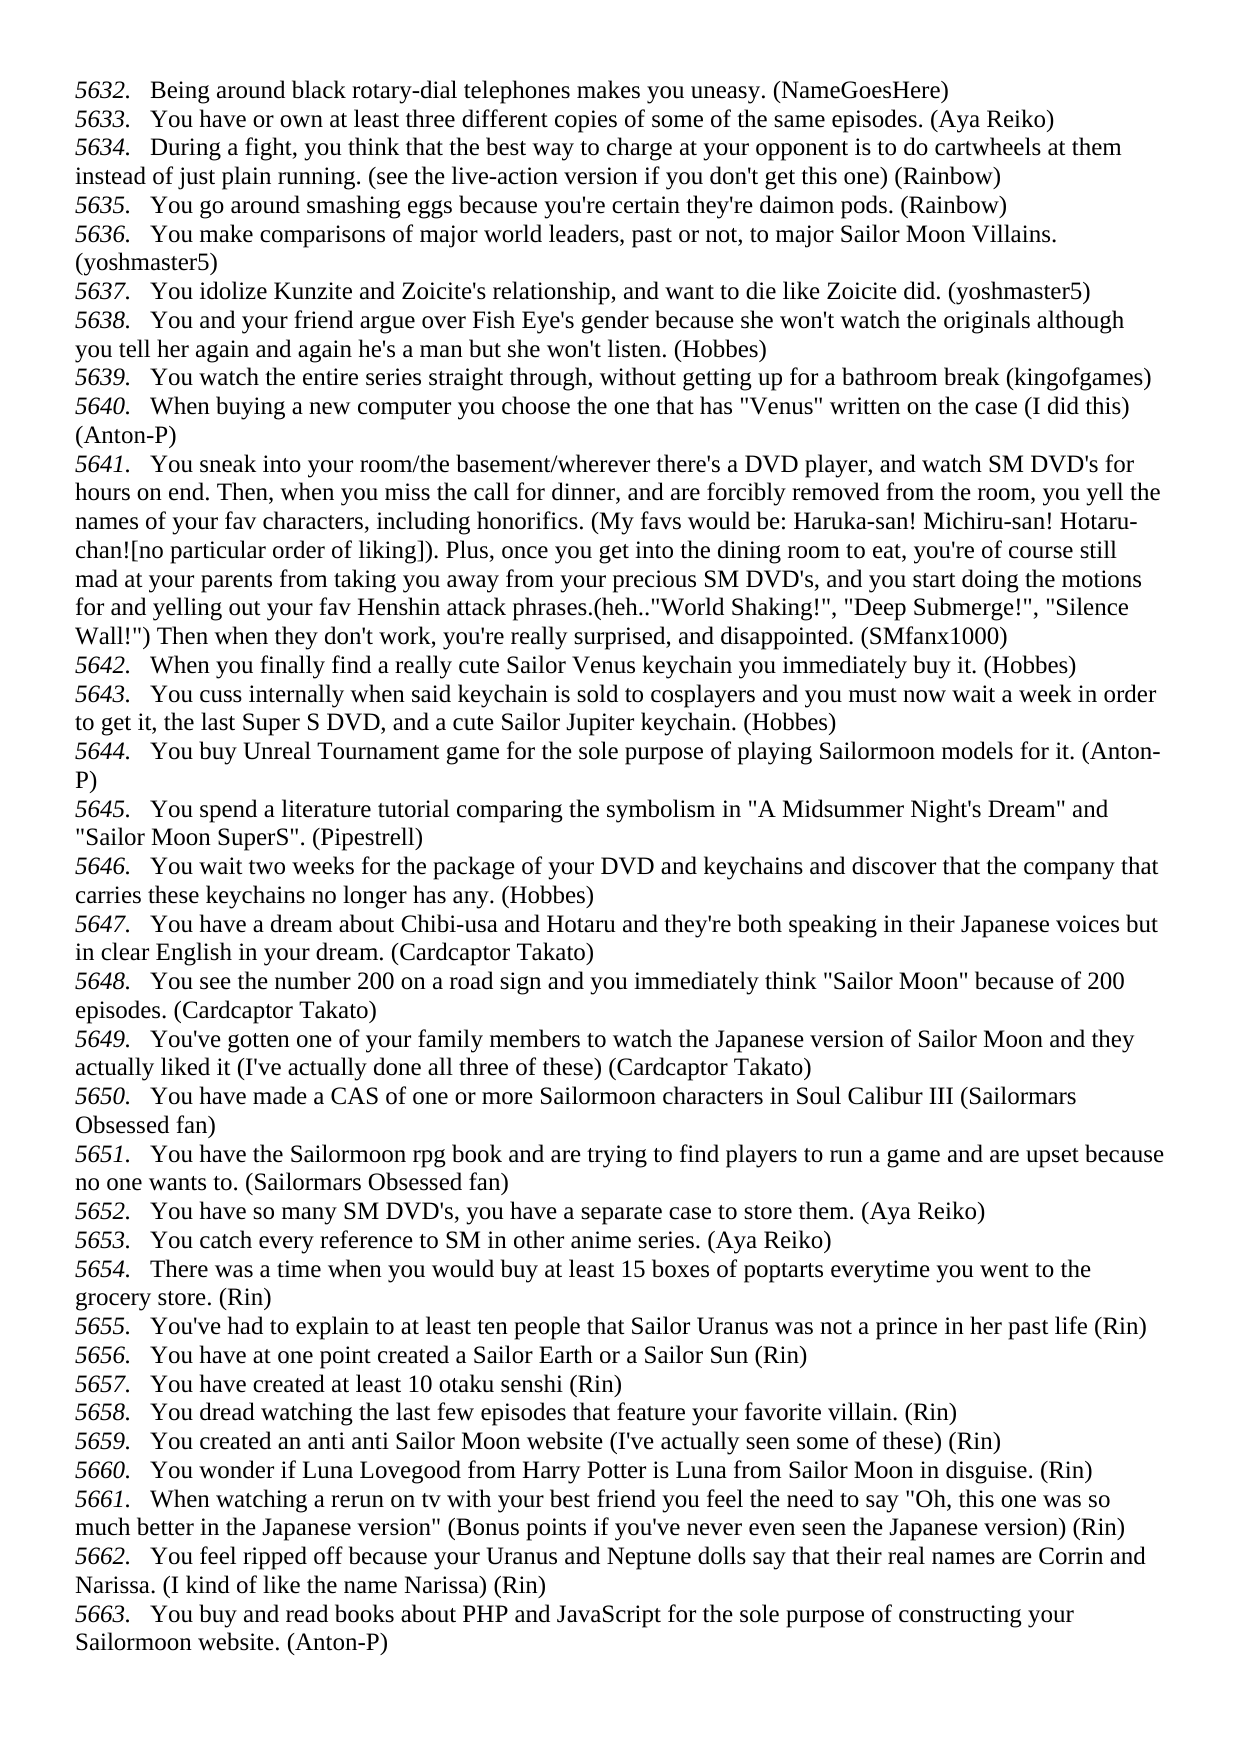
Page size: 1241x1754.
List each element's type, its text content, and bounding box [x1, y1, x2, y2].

list When watching a rerun on tv with your best friend you feel the need to say "Oh, this one was so much better in the Japanese version" (Bonus points if you've never even seen the Japanese version) (Rin) [75, 1484, 1165, 1541]
list You have the Sailormoon rpg book and are trying to find players to run a game and are upset because no one wants to. (Sailormars Obsessed fan) [75, 1139, 1165, 1196]
list You have so many SM DVD's, you have a separate case to store them. (Aya Reiko) [75, 1196, 1165, 1225]
list During a fight, you think that the best way to charge at your opponent is to do cartwheels at them instead of just plain running. (see the live-action version if you don't get this one) (Rainbow) [75, 132, 1165, 190]
list You and your friend argue over Fish Eye's gender because she won't watch the originals although you tell her again and again he's a man but she won't listen. (Hobbes) [75, 305, 1165, 362]
list Being around black rotary-dial telephones makes you uneasy. (NameGoesHere) [75, 75, 1165, 104]
list You cuss internally when said keychain is sold to cosplayers and you must now wait a week in order to get it, the last Super S DVD, and a cute Sailor Jupiter keychain. (Hobbes) [75, 679, 1165, 736]
list You dread watching the last few episodes that feature your favorite villain. (Rin) [75, 1397, 1165, 1426]
list You created an anti anti Sailor Moon website (I've actually seen some of these) (Rin) [75, 1426, 1165, 1455]
list You wait two weeks for the package of your DVD and keychains and discover that the company that carries these keychains no longer has any. (Hobbes) [75, 851, 1165, 909]
list You sneak into your room/the basement/wherever there's a DVD player, and watch SM DVD's for hours on end. Then, when you miss the call for dinner, and are forcibly removed from the room, you yell the names of your fav characters, including honorifics. (My favs would be: Haruka-san! Michiru-san! Hotaru-chan![no particular order of liking]). Plus, once you get into the dining room to eat, you're of course still mad at your parents from taking you away from your precious SM DVD's, and you start doing the motions for and yelling out your fav Henshin attack phrases.(heh.."World Shaking!", "Deep Submerge!", "Silence Wall!") Then when they don't work, you're really surprised, and disappointed. (SMfanx1000) [75, 449, 1165, 650]
list You've had to explain to at least ten people that Sailor Uranus was not a prince in her past life (Rin) [75, 1311, 1165, 1340]
list When buying a new computer you choose the one that has "Venus" written on the case (I did this) (Anton-P) [75, 391, 1165, 449]
list You have made a CAS of one or more Sailormoon characters in Soul Calibur III (Sailormars Obsessed fan) [75, 1081, 1165, 1139]
list You wonder if Luna Lovegood from Harry Potter is Luna from Sailor Moon in disguise. (Rin) [75, 1455, 1165, 1484]
list You make comparisons of major world leaders, past or not, to major Sailor Moon Villains. (yoshmaster5) [75, 219, 1165, 276]
list You go around smashing eggs because you're certain they're daimon pods. (Rainbow) [75, 190, 1165, 219]
list You idolize Kunzite and Zoicite's relationship, and want to die like Zoicite did. (yoshmaster5) [75, 276, 1165, 305]
list You have created at least 10 otaku senshi (Rin) [75, 1369, 1165, 1397]
list You have or own at least three different copies of some of the same episodes. (Aya Reiko) [75, 104, 1165, 132]
list You have a dream about Chibi-usa and Hotaru and they're both speaking in their Japanese voices but in clear English in your dream. (Cardcaptor Takato) [75, 909, 1165, 966]
list When you finally find a really cute Sailor Venus keychain you immediately buy it. (Hobbes) [75, 650, 1165, 679]
list You see the number 200 on a road sign and you immediately think "Sailor Moon" because of 200 episodes. (Cardcaptor Takato) [75, 966, 1165, 1024]
list You have at one point created a Sailor Earth or a Sailor Sun (Rin) [75, 1340, 1165, 1369]
list You catch every reference to SM in other anime series. (Aya Reiko) [75, 1225, 1165, 1254]
list You watch the entire series straight through, without getting up for a bathroom break (kingofgames) [75, 362, 1165, 391]
list You buy Unreal Tournament game for the sole purpose of playing Sailormoon models for it. (Anton-P) [75, 736, 1165, 794]
list There was a time when you would buy at least 15 boxes of poptarts everytime you went to the grocery store. (Rin) [75, 1254, 1165, 1311]
list You buy and read books about PHP and JavaScript for the sole purpose of constructing your Sailormoon website. (Anton-P) [75, 1599, 1165, 1656]
list You spend a literature tutorial comparing the symbolism in "A Midsummer Night's Dream" and "Sailor Moon SuperS". (Pipestrell) [75, 794, 1165, 851]
list You feel ripped off because your Uranus and Neptune dolls say that their real names are Corrin and Narissa. (I kind of like the name Narissa) (Rin) [75, 1541, 1165, 1599]
list You've gotten one of your family members to watch the Japanese version of Sailor Moon and they actually liked it (I've actually done all three of these) (Cardcaptor Takato) [75, 1024, 1165, 1081]
